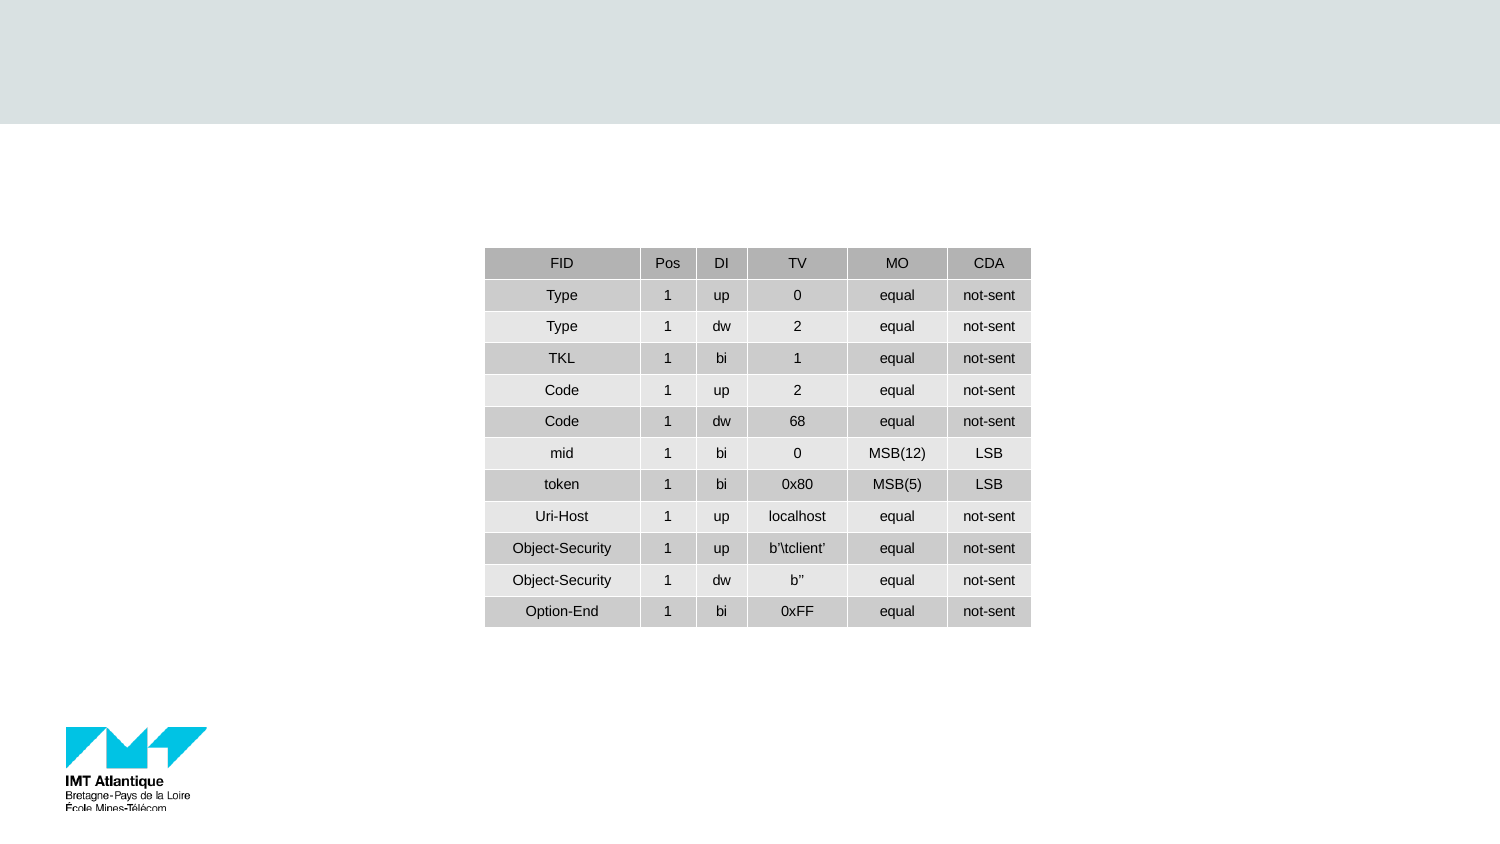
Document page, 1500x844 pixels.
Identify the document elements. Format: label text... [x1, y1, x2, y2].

table_cell TKL [485, 343, 640, 374]
table_cell token [485, 470, 640, 501]
table_header MO [848, 248, 947, 279]
table_cell equal [848, 312, 947, 342]
table_cell Object-Security [485, 533, 640, 564]
table_cell not-sent [948, 343, 1031, 374]
table_cell equal [848, 533, 947, 564]
table_cell bi [697, 470, 747, 501]
table_cell equal [848, 375, 947, 406]
table_cell Option-End [485, 597, 640, 627]
table_cell bi [697, 438, 747, 469]
table_cell not-sent [948, 533, 1031, 564]
table_cell up [697, 502, 747, 532]
table_cell up [697, 280, 747, 311]
table_cell mid [485, 438, 640, 469]
table_cell not-sent [948, 280, 1031, 311]
table_header FID [485, 248, 640, 279]
table_cell bi [697, 343, 747, 374]
table_cell dw [697, 407, 747, 437]
table_cell not-sent [948, 375, 1031, 406]
table_cell MSB(12) [848, 438, 947, 469]
table_cell 0x80 [748, 470, 847, 501]
table_cell not-sent [948, 312, 1031, 342]
table_cell 1 [641, 375, 696, 406]
table_cell not-sent [948, 565, 1031, 596]
table_cell localhost [748, 502, 847, 532]
table_cell MSB(5) [848, 470, 947, 501]
table_cell Code [485, 407, 640, 437]
table_cell 0 [748, 280, 847, 311]
table_cell up [697, 375, 747, 406]
table_cell 0 [748, 438, 847, 469]
table_cell equal [848, 502, 947, 532]
table_header DI [697, 248, 747, 279]
table_cell 0xFF [748, 597, 847, 627]
table_cell Code [485, 375, 640, 406]
table_cell LSB [948, 438, 1031, 469]
table_cell equal [848, 407, 947, 437]
table_cell b’’ [748, 565, 847, 596]
table_cell 1 [641, 438, 696, 469]
table_cell 1 [641, 407, 696, 437]
table_cell dw [697, 312, 747, 342]
table_header Pos [641, 248, 696, 279]
table_cell bi [697, 597, 747, 627]
table_cell b’\tclient’ [748, 533, 847, 564]
table_cell equal [848, 597, 947, 627]
table_cell 1 [641, 343, 696, 374]
table_cell not-sent [948, 597, 1031, 627]
table_cell 1 [748, 343, 847, 374]
table_cell not-sent [948, 502, 1031, 532]
table_cell 1 [641, 312, 696, 342]
table_cell not-sent [948, 407, 1031, 437]
table_cell up [697, 533, 747, 564]
table_cell Type [485, 280, 640, 311]
table_cell 1 [641, 502, 696, 532]
table_cell 1 [641, 597, 696, 627]
table_cell 1 [641, 565, 696, 596]
table_cell Uri-Host [485, 502, 640, 532]
table_cell 1 [641, 533, 696, 564]
table_cell 68 [748, 407, 847, 437]
table_cell 2 [748, 312, 847, 342]
table_header CDA [948, 248, 1031, 279]
table_cell Type [485, 312, 640, 342]
table_cell 1 [641, 470, 696, 501]
table_cell 2 [748, 375, 847, 406]
table_cell equal [848, 565, 947, 596]
table_cell LSB [948, 470, 1031, 501]
table_header TV [748, 248, 847, 279]
table_cell Object-Security [485, 565, 640, 596]
table_cell 1 [641, 280, 696, 311]
table_cell equal [848, 280, 947, 311]
table_cell dw [697, 565, 747, 596]
table_cell equal [848, 343, 947, 374]
